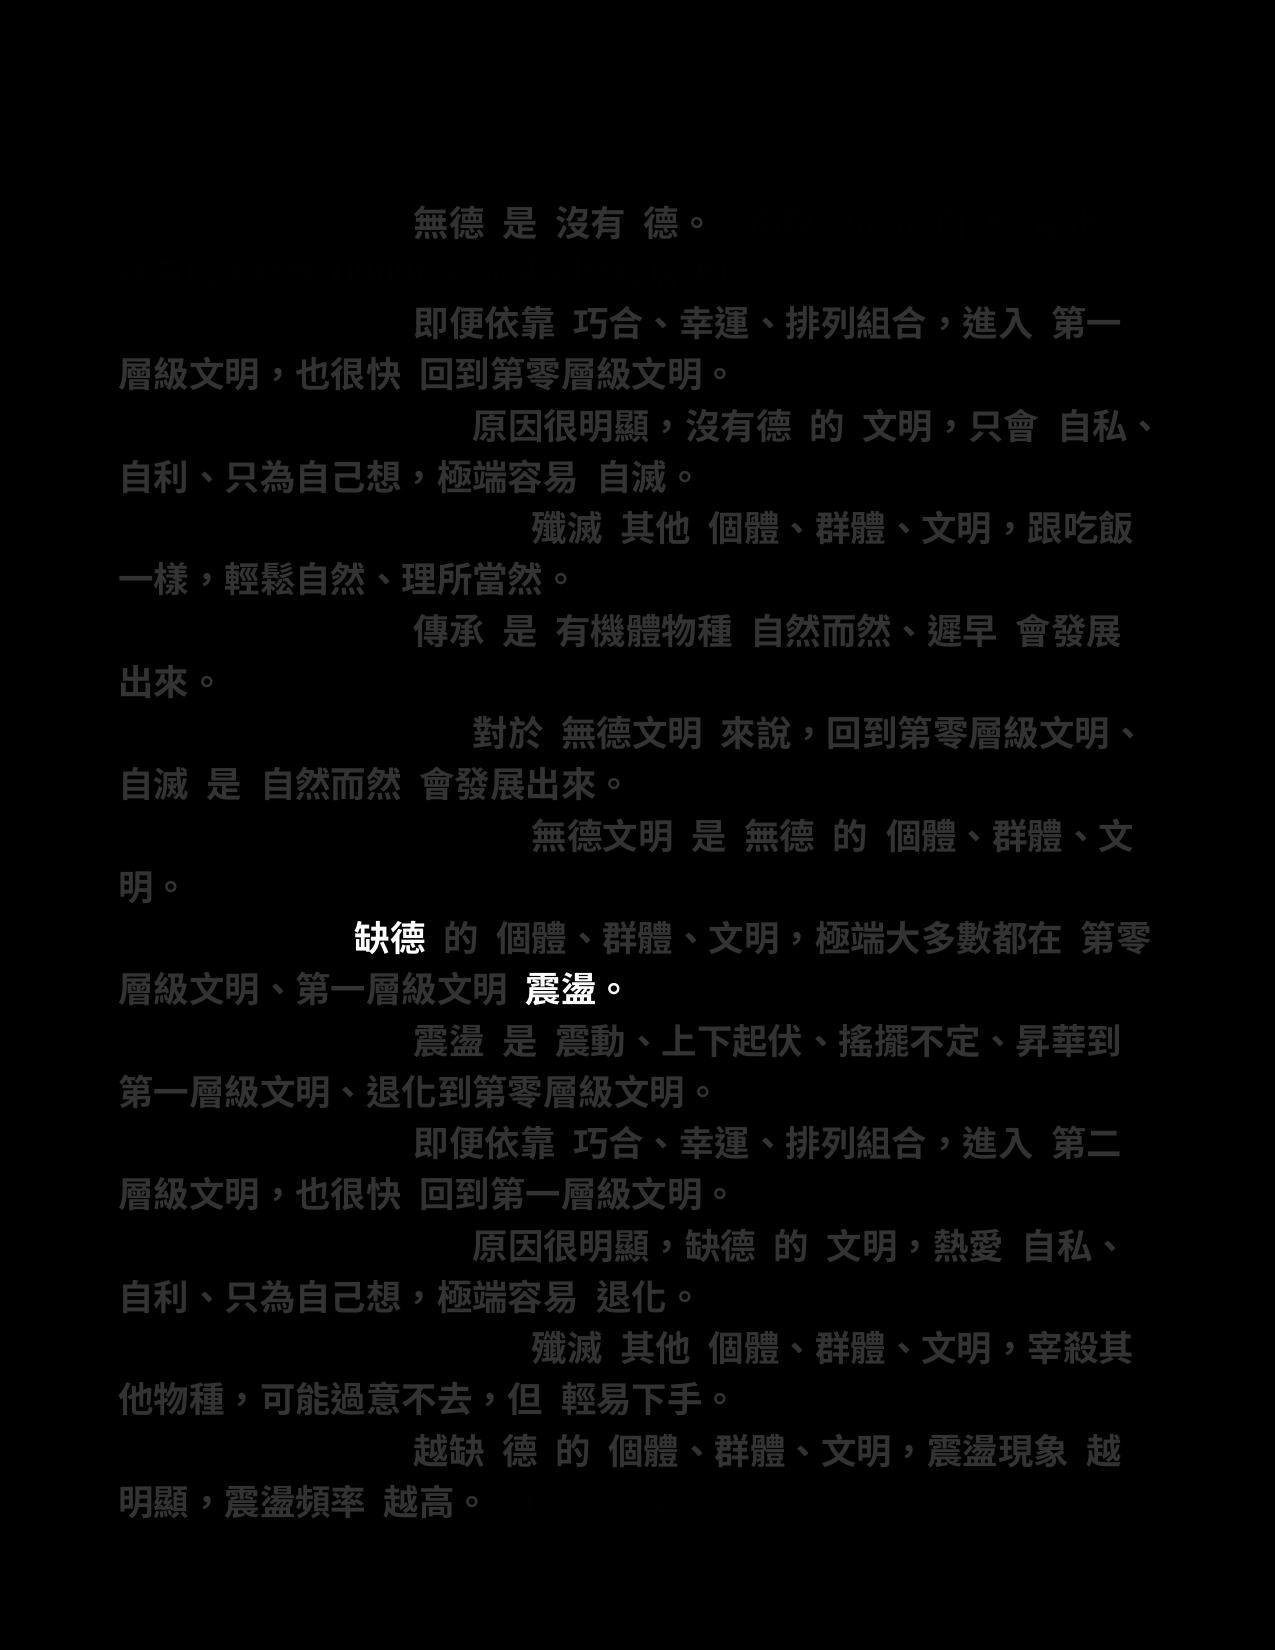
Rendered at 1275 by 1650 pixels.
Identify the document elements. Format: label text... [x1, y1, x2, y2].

text 對於 無德文明 來說，回到第零層級文明、自滅 是 自然而然 會發展出來。 [118, 706, 1157, 808]
text 殲滅 其他 個體、群體、文明，跟吃飯一樣，輕鬆自然、理所當然。 [118, 501, 1157, 603]
text 即便依靠 巧合、幸運、排列組合，進入 第一層級文明，也很快 回到第零層級文明。 [118, 296, 1157, 398]
text 震盪 是 震動、上下起伏、搖擺不定、昇華到第一層級文明、退化到第零層級文明。 [118, 1013, 1157, 1116]
text 原因很明顯，缺德 的 文明，熱愛 自私、自利、只為自己想，極端容易 退化。 [118, 1218, 1157, 1321]
text 即便依靠 巧合、幸運、排列組合，進入 第二層級文明，也很快 回到第一層級文明。 [118, 1116, 1157, 1218]
text 傳承 是 有機體物種 自然而然、遲早 會發展出來。 [118, 603, 1157, 706]
text 缺德 的 個體、群體、文明，極端大多數都在 第零層級文明、第一層級文明 震盪。 [118, 911, 1157, 1013]
text 無德 是 沒有 德。（攝取<?n~u>自然態產出，就有機率發展10000次 從零到終極層級） [118, 196, 1157, 296]
text 原因很明顯，沒有德 的 文明，只會 自私、自利、只為自己想，極端容易 自滅。 [118, 398, 1157, 501]
text 殲滅 其他 個體、群體、文明，宰殺其他物種，可能過意不去，但 輕易下手。 [118, 1321, 1157, 1423]
text 越缺 德 的 個體、群體、文明，震盪現象 越明顯，震盪頻率 越高。（上、下 緣觸發） [118, 1423, 1157, 1526]
text 無德文明 是 無德 的 個體、群體、文明。 [118, 808, 1157, 911]
